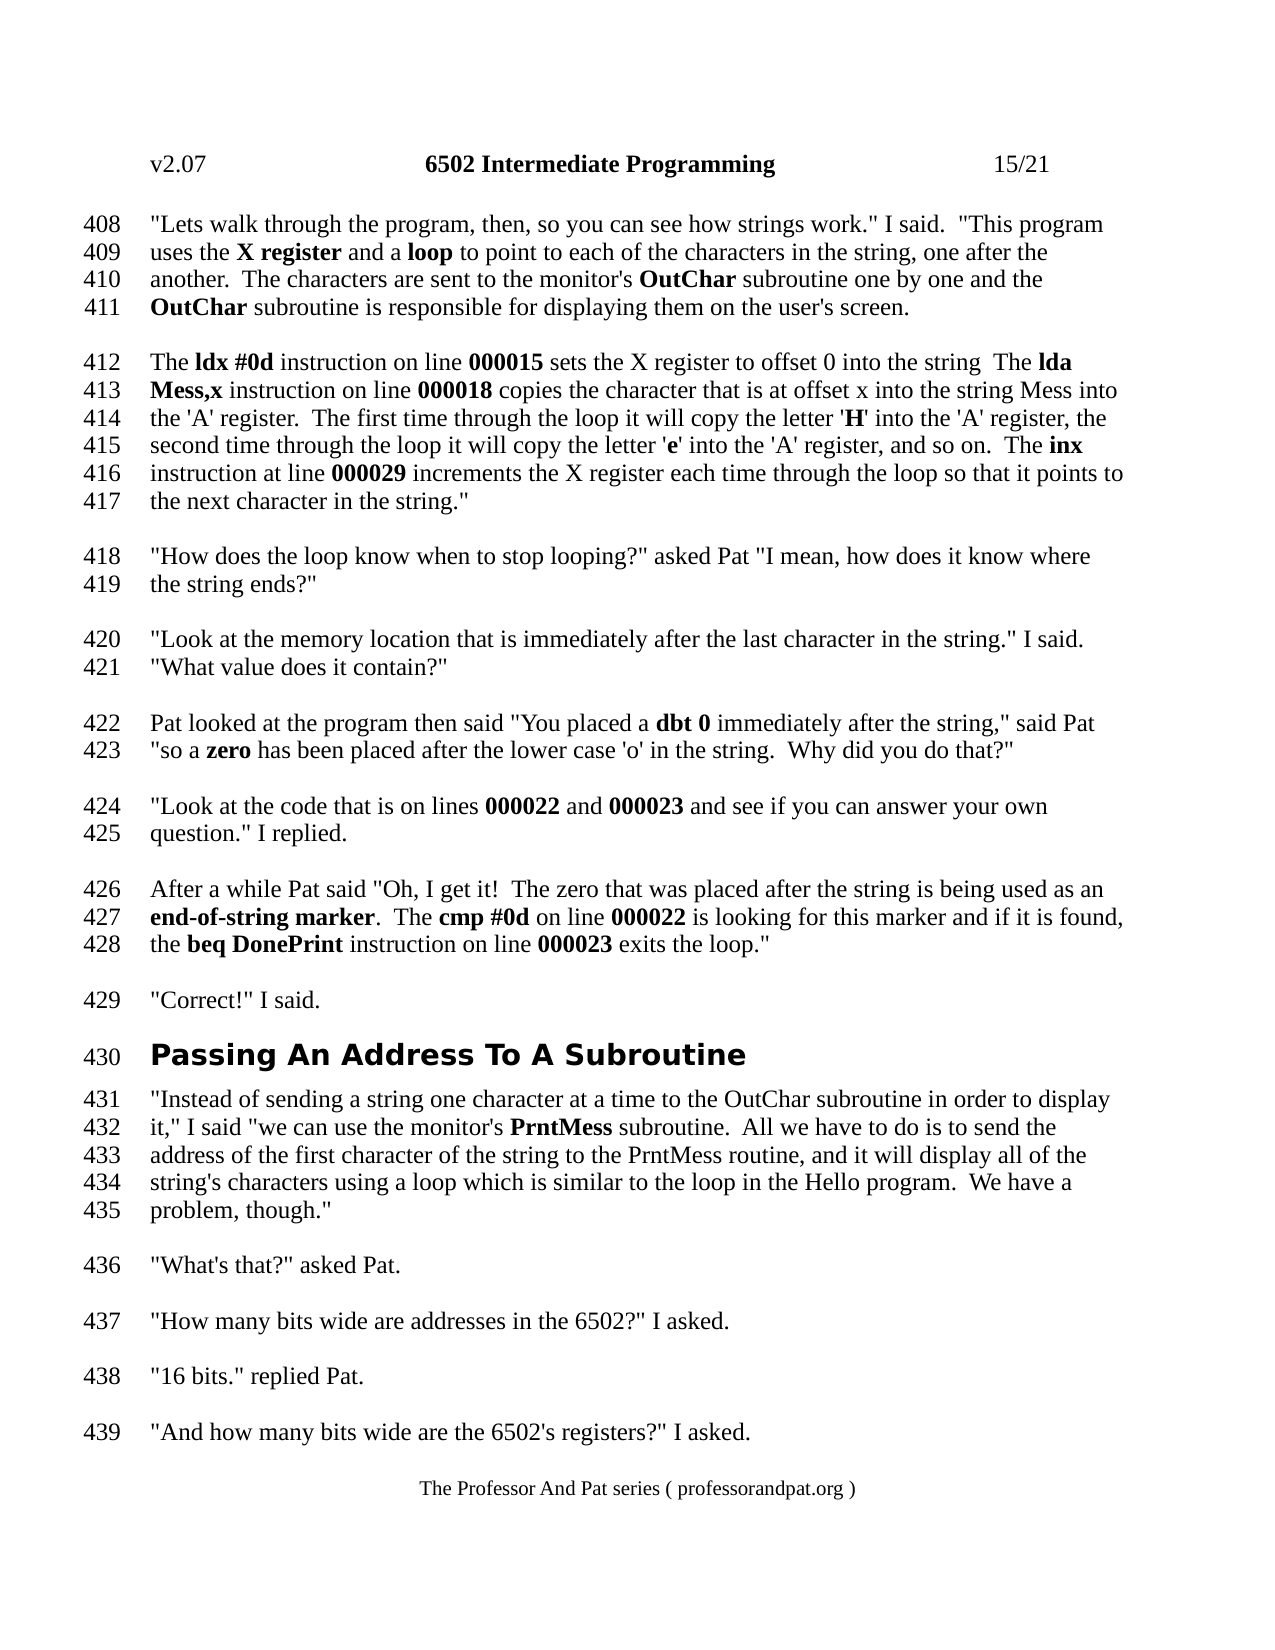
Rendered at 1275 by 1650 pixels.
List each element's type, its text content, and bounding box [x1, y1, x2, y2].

text "16 bits." replied Pat. [150, 1362, 1125, 1390]
text "Look at the code that is on lines 000022 and 000023 and see if you can answer your own question." I replied. [150, 792, 1125, 847]
text "How many bits wide are addresses in the 6502?" I asked. [150, 1307, 1125, 1335]
text "Instead of sending a string one character at a time to the OutChar subroutine in order to display it," I said "we can use the monitor's PrntMess subroutine. All we have to do is to send the address of the first character of the string to the PrntMess routine, and it will display all of the string's characters using a loop which is similar to the loop in the Hello program. We have a problem, though." [150, 1085, 1125, 1224]
text "Lets walk through the program, then, so you can see how strings work." I said. "This program uses the X register and a loop to point to each of the characters in the string, one after the another. The characters are sent to the monitor's OutChar subroutine one by one and the OutChar subroutine is responsible for displaying them on the user's screen. [150, 210, 1125, 321]
text "And how many bits wide are the 6502's registers?" I asked. [150, 1418, 1125, 1446]
text "Correct!" I said. [150, 986, 1125, 1013]
subtitle Passing An Address To A Subroutine [150, 1038, 1125, 1073]
text Pat looked at the program then said "You placed a dbt 0 immediately after the string," said Pat "so a zero has been placed after the lower case 'o' in the string. Why did you do that?" [150, 709, 1125, 764]
text The ldx #0d instruction on line 000015 sets the X register to offset 0 into the string The lda Mess,x instruction on line 000018 copies the character that is at offset x into the string Mess into the 'A' register. The first time through the loop it will copy the letter 'H' into the 'A' register, the second time through the loop it will copy the letter 'e' into the 'A' register, and so on. The inx instruction at line 000029 increments the X register each time through the loop so that it points to the next character in the string." [150, 348, 1125, 515]
text "Look at the memory location that is immediately after the last character in the string." I said. "What value does it contain?" [150, 626, 1125, 681]
text "What's that?" asked Pat. [150, 1252, 1125, 1279]
text After a while Pat said "Oh, I get it! The zero that was placed after the string is being used as an end-of-string marker. The cmp #0d on line 000022 is looking for this marker and if it is found, the beq DonePrint instruction on line 000023 exits the loop." [150, 875, 1125, 958]
text "How does the loop know when to stop looping?" asked Pat "I mean, how does it know where the string ends?" [150, 542, 1125, 598]
